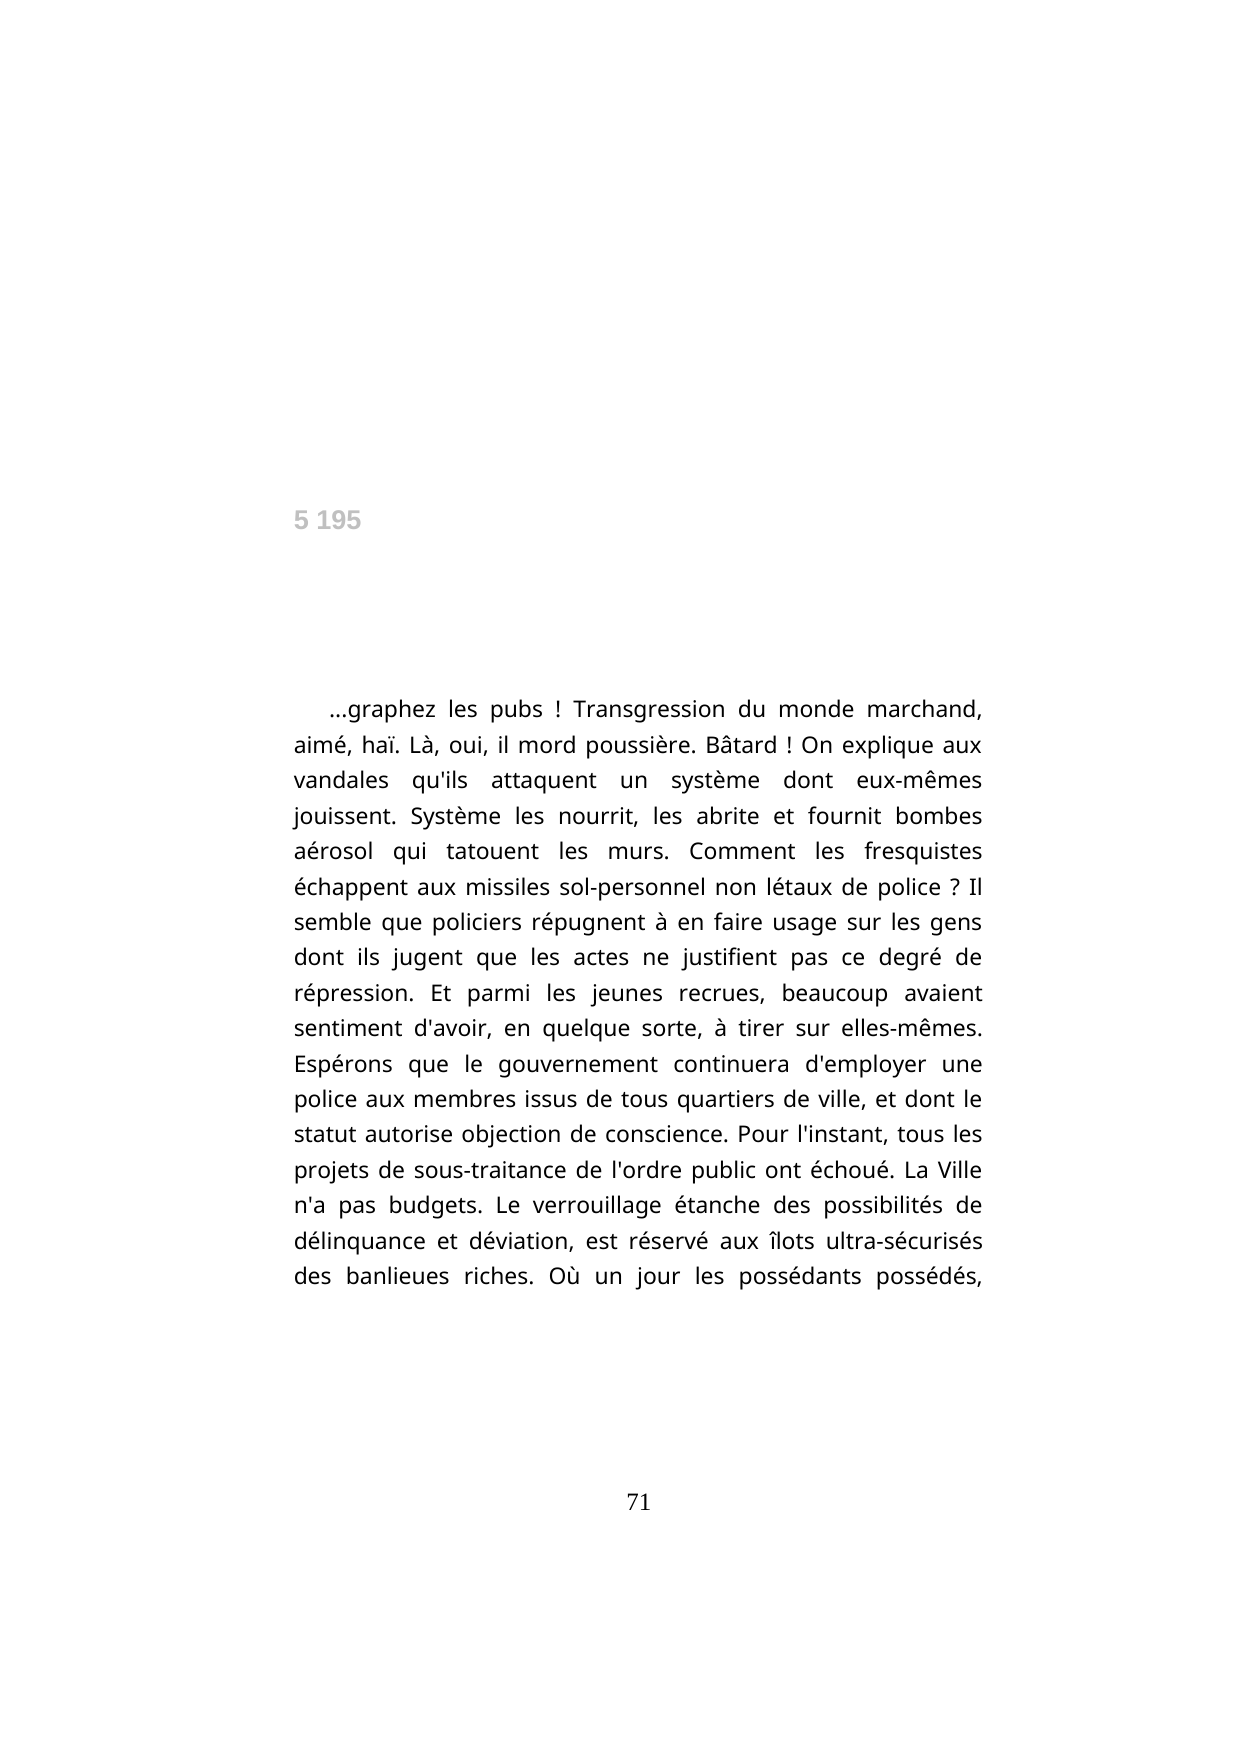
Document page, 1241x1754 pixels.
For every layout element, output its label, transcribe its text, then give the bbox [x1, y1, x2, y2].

text ...graphez les pubs ! Transgression du monde marchand, aimé, haï. Là, oui, il mord poussière. Bâtard ! On explique aux vandales qu'ils attaquent un système dont eux-mêmes jouissent. Système les nourrit, les abrite et fournit bombes aérosol qui tatouent les murs. Comment les fresquistes échappent aux missiles sol-personnel non létaux de police ? Il semble que policiers répugnent à en faire usage sur les gens dont ils jugent que les actes ne justifient pas ce degré de répression. Et parmi les jeunes recrues, beaucoup avaient sentiment d'avoir, en quelque sorte, à tirer sur elles-mêmes. Espérons que le gouvernement continuera d'employer une police aux membres issus de tous quartiers de ville, et dont le statut autorise objection de conscience. Pour l'instant, tous les projets de sous-traitance de l'ordre public ont échoué. La Ville n'a pas budgets. Le verrouillage étanche des possibilités de délinquance et déviation, est réservé aux îlots ultra-sécurisés des banlieues riches. Où un jour les possédants possédés, [293, 689, 983, 1292]
subtitle 5 195 [293, 505, 983, 535]
